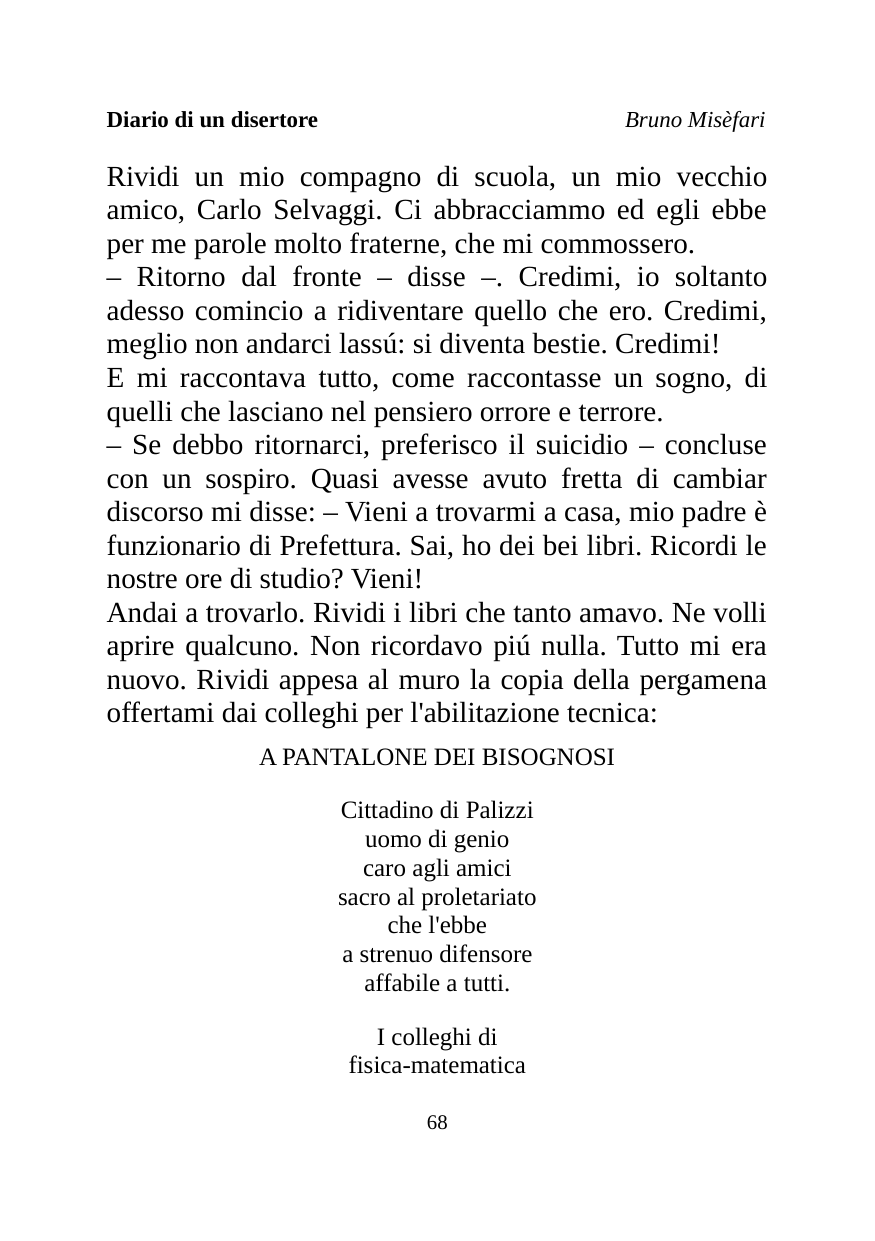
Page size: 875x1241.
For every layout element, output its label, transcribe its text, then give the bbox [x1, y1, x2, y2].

text Rividi un mio compagno di scuola, un mio vecchio amico, Carlo Selvaggi. Ci abbracciammo ed egli ebbe per me parole molto fraterne, che mi commossero. [106, 159, 768, 259]
text Andai a trovarlo. Rividi i libri che tanto amavo. Ne volli aprire qualcuno. Non ricordavo piú nulla. Tutto mi era nuovo. Rividi appesa al muro la copia della pergamena offertami dai colleghi per l'abilitazione tecnica: [106, 595, 768, 729]
text E mi raccontava tutto, come raccontasse un sogno, di quelli che lasciano nel pensiero orrore e terrore. [106, 360, 768, 427]
text – Se debbo ritornarci, preferisco il suicidio – concluse con un sospiro. Quasi avesse avuto fretta di cambiar discorso mi disse: – Vieni a trovarmi a casa, mio padre è funzionario di Prefettura. Sai, ho dei bei libri. Ricordi le nostre ore di studio? Vieni! [106, 427, 768, 595]
text I colleghi di fisica-matematica [106, 1022, 768, 1079]
text A PANTALONE DEI BISOGNOSI [106, 742, 768, 770]
text – Ritorno dal fronte – disse –. Credimi, io soltanto adesso comincio a ridiventare quello che ero. Credimi, meglio non andarci lassú: si diventa bestie. Credimi! [106, 259, 768, 360]
text Cittadino di Palizzi uomo di genio caro agli amici sacro al proletariato che l'ebbe a strenuo difensore affabile a tutti. [106, 795, 768, 997]
